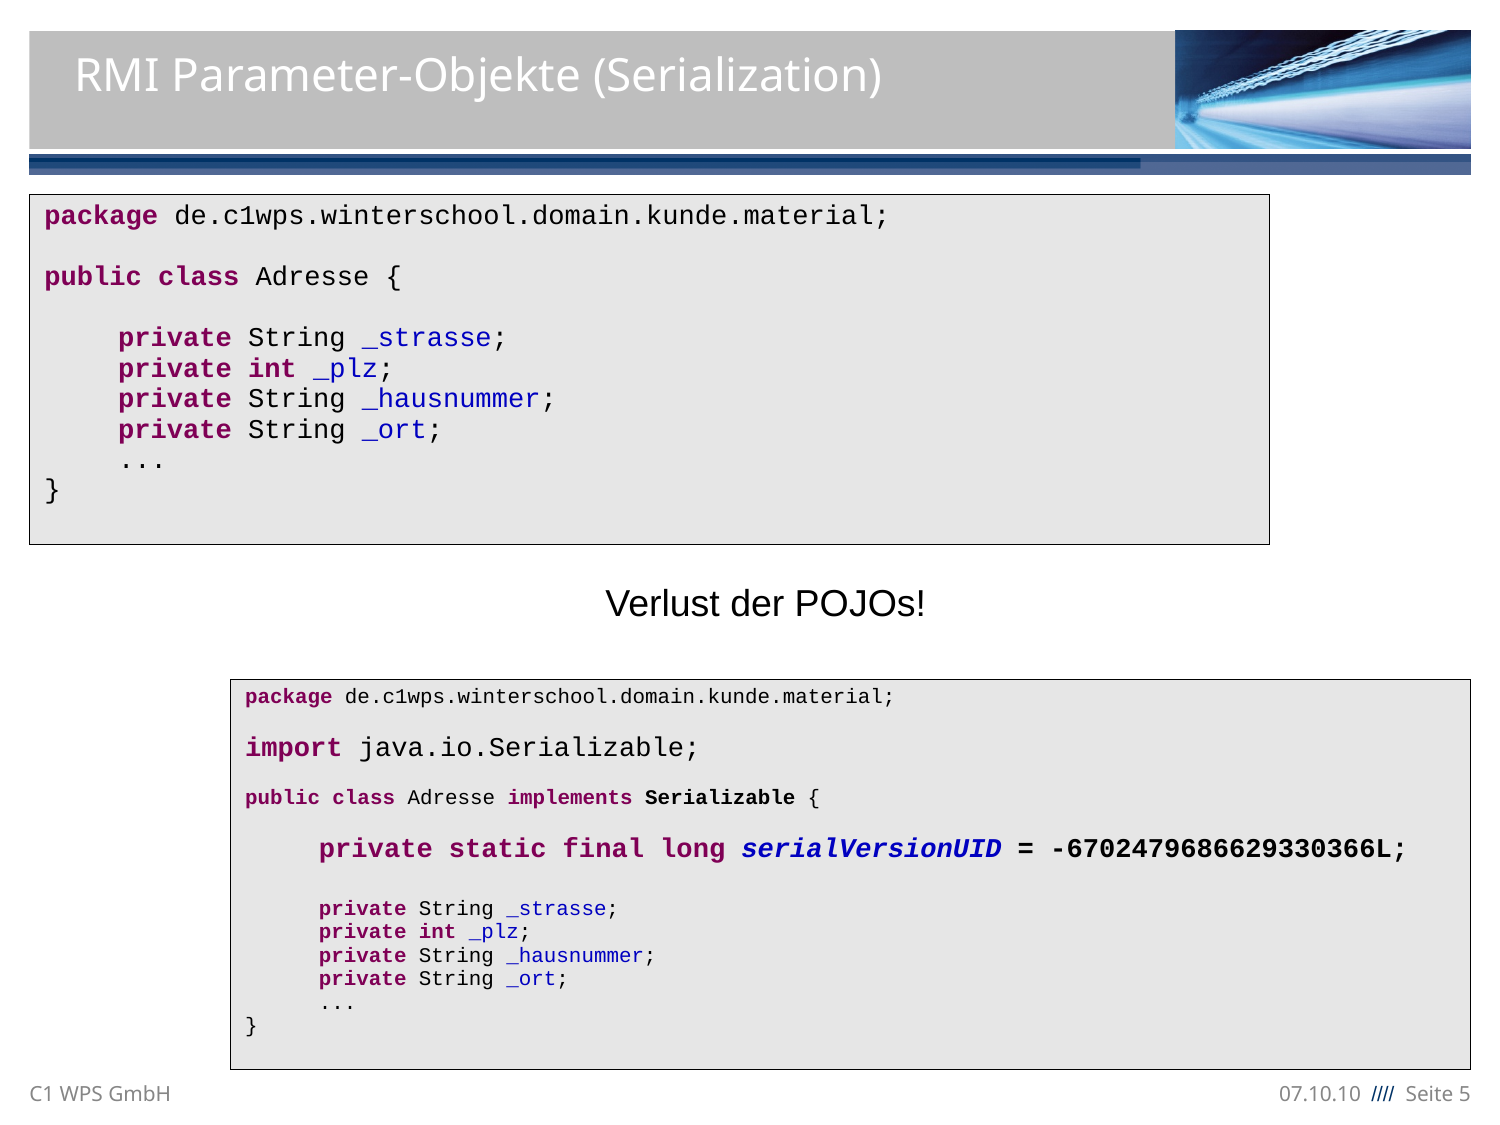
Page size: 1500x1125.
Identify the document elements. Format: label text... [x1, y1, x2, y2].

title RMI Parameter-Objekte (Serialization) [29, 31, 1176, 149]
picture [29, 154, 1471, 175]
text_box package de.c1wps.winterschool.domain.kunde.material; import java.io.Serializable; public class Adresse implements Serializable { private static final long serialVersionUID = -6702479686629330366L; private String _strasse; private int _plz; private String _hausnummer; private String _ort; ... } [230, 679, 1471, 1060]
picture [1175, 30, 1471, 149]
text_box package de.c1wps.winterschool.domain.kunde.material; public class Adresse { private String _strasse; private int _plz; private String _hausnummer; private String _ort; ... } [29, 194, 1270, 539]
text_box Verlust der POJOs! [590, 575, 945, 680]
